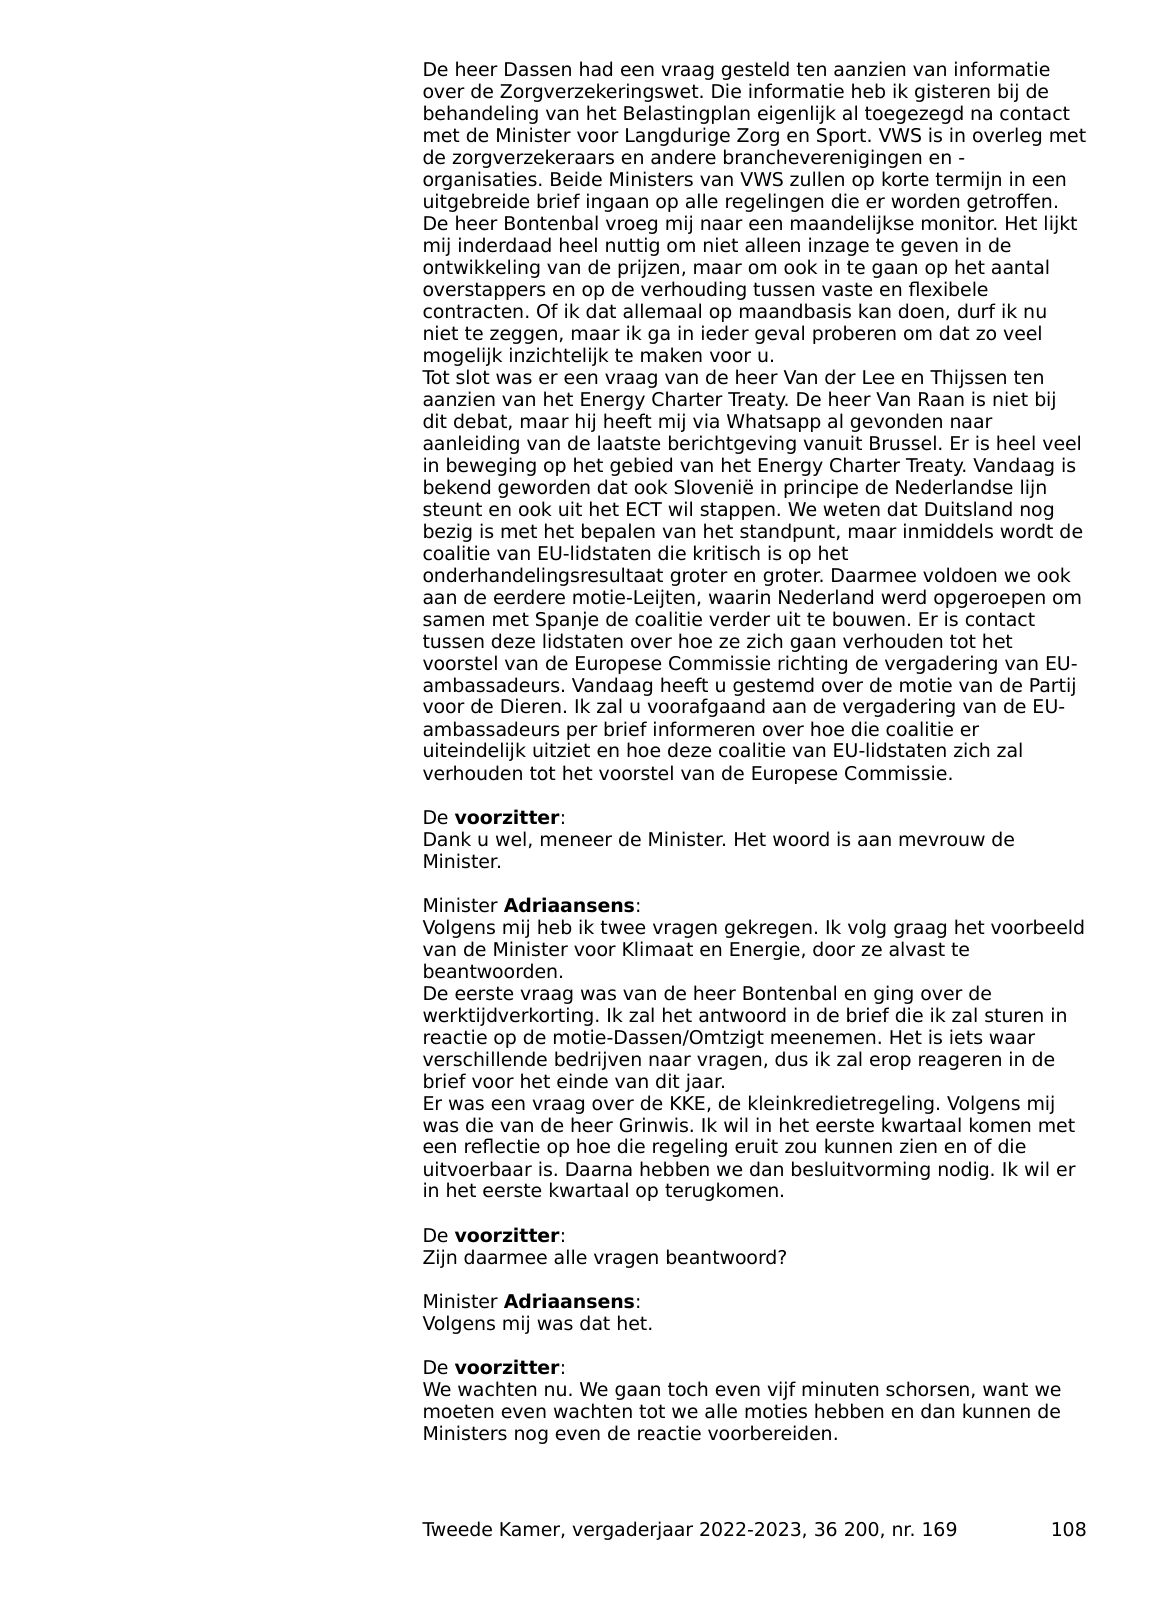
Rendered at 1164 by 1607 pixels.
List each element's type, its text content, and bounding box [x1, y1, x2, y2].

text De heer Dassen had een vraag gesteld ten aanzien van informatie over de Zorgverzekeringswet. Die informatie heb ik gisteren bij de behandeling van het Belastingplan eigenlijk al toegezegd na contact met de Minister voor Langdurige Zorg en Sport. VWS is in overleg met de zorgverzekeraars en andere brancheverenigingen en -organisaties. Beide Ministers van VWS zullen op korte termijn in een uitgebreide brief ingaan op alle regelingen die er worden getroffen. [422, 59, 1087, 213]
text De eerste vraag was van de heer Bontenbal en ging over de werktijdverkorting. Ik zal het antwoord in de brief die ik zal sturen in reactie op de motie-Dassen/Omtzigt meenemen. Het is iets waar verschillende bedrijven naar vragen, dus ik zal erop reageren in de brief voor het einde van dit jaar. [422, 983, 1087, 1092]
text De voorzitter: [422, 1224, 1087, 1247]
text De voorzitter: [422, 807, 1087, 828]
text Tot slot was er een vraag van de heer Van der Lee en Thijssen ten aanzien van het Energy Charter Treaty. De heer Van Raan is niet bij dit debat, maar hij heeft mij via Whatsapp al gevonden naar aanleiding van de laatste berichtgeving vanuit Brussel. Er is heel veel in beweging op het gebied van het Energy Charter Treaty. Vandaag is bekend geworden dat ook Slovenië in principe de Nederlandse lijn steunt en ook uit het ECT wil stappen. We weten dat Duitsland nog bezig is met het bepalen van het standpunt, maar inmiddels wordt de coalitie van EU-lidstaten die kritisch is op het onderhandelingsresultaat groter en groter. Daarmee voldoen we ook aan de eerdere motie-Leijten, waarin Nederland werd opgeroepen om samen met Spanje de coalitie verder uit te bouwen. Er is contact tussen deze lidstaten over hoe ze zich gaan verhouden tot het voorstel van de Europese Commissie richting de vergadering van EU-ambassadeurs. Vandaag heeft u gestemd over de motie van de Partij voor de Dieren. Ik zal u voorafgaand aan de vergadering van de EU-ambassadeurs per brief informeren over hoe die coalitie er uiteindelijk uitziet en hoe deze coalitie van EU-lidstaten zich zal verhouden tot het voorstel van de Europese Commissie. [422, 367, 1087, 784]
text Dank u wel, meneer de Minister. Het woord is aan mevrouw de Minister. [422, 828, 1087, 872]
text Volgens mij heb ik twee vragen gekregen. Ik volg graag het voorbeeld van de Minister voor Klimaat en Energie, door ze alvast te beantwoorden. [422, 917, 1087, 983]
text Minister Adriaansens: [422, 1291, 1087, 1313]
text Minister Adriaansens: [422, 895, 1087, 917]
text De heer Bontenbal vroeg mij naar een maandelijkse monitor. Het lijkt mij inderdaad heel nuttig om niet alleen inzage te geven in de ontwikkeling van de prijzen, maar om ook in te gaan op het aantal overstappers en op de verhouding tussen vaste en flexibele contracten. Of ik dat allemaal op maandbasis kan doen, durf ik nu niet te zeggen, maar ik ga in ieder geval proberen om dat zo veel mogelijk inzichtelijk te maken voor u. [422, 213, 1087, 367]
text Er was een vraag over de KKE, de kleinkredietregeling. Volgens mij was die van de heer Grinwis. Ik wil in het eerste kwartaal komen met een reflectie op hoe die regeling eruit zou kunnen zien en of die uitvoerbaar is. Daarna hebben we dan besluitvorming nodig. Ik wil er in het eerste kwartaal op terugkomen. [422, 1092, 1087, 1202]
text De voorzitter: [422, 1357, 1087, 1379]
text We wachten nu. We gaan toch even vijf minuten schorsen, want we moeten even wachten tot we alle moties hebben en dan kunnen de Ministers nog even de reactie voorbereiden. [422, 1379, 1087, 1445]
text Zijn daarmee alle vragen beantwoord? [422, 1247, 1087, 1268]
text Volgens mij was dat het. [422, 1313, 1087, 1335]
